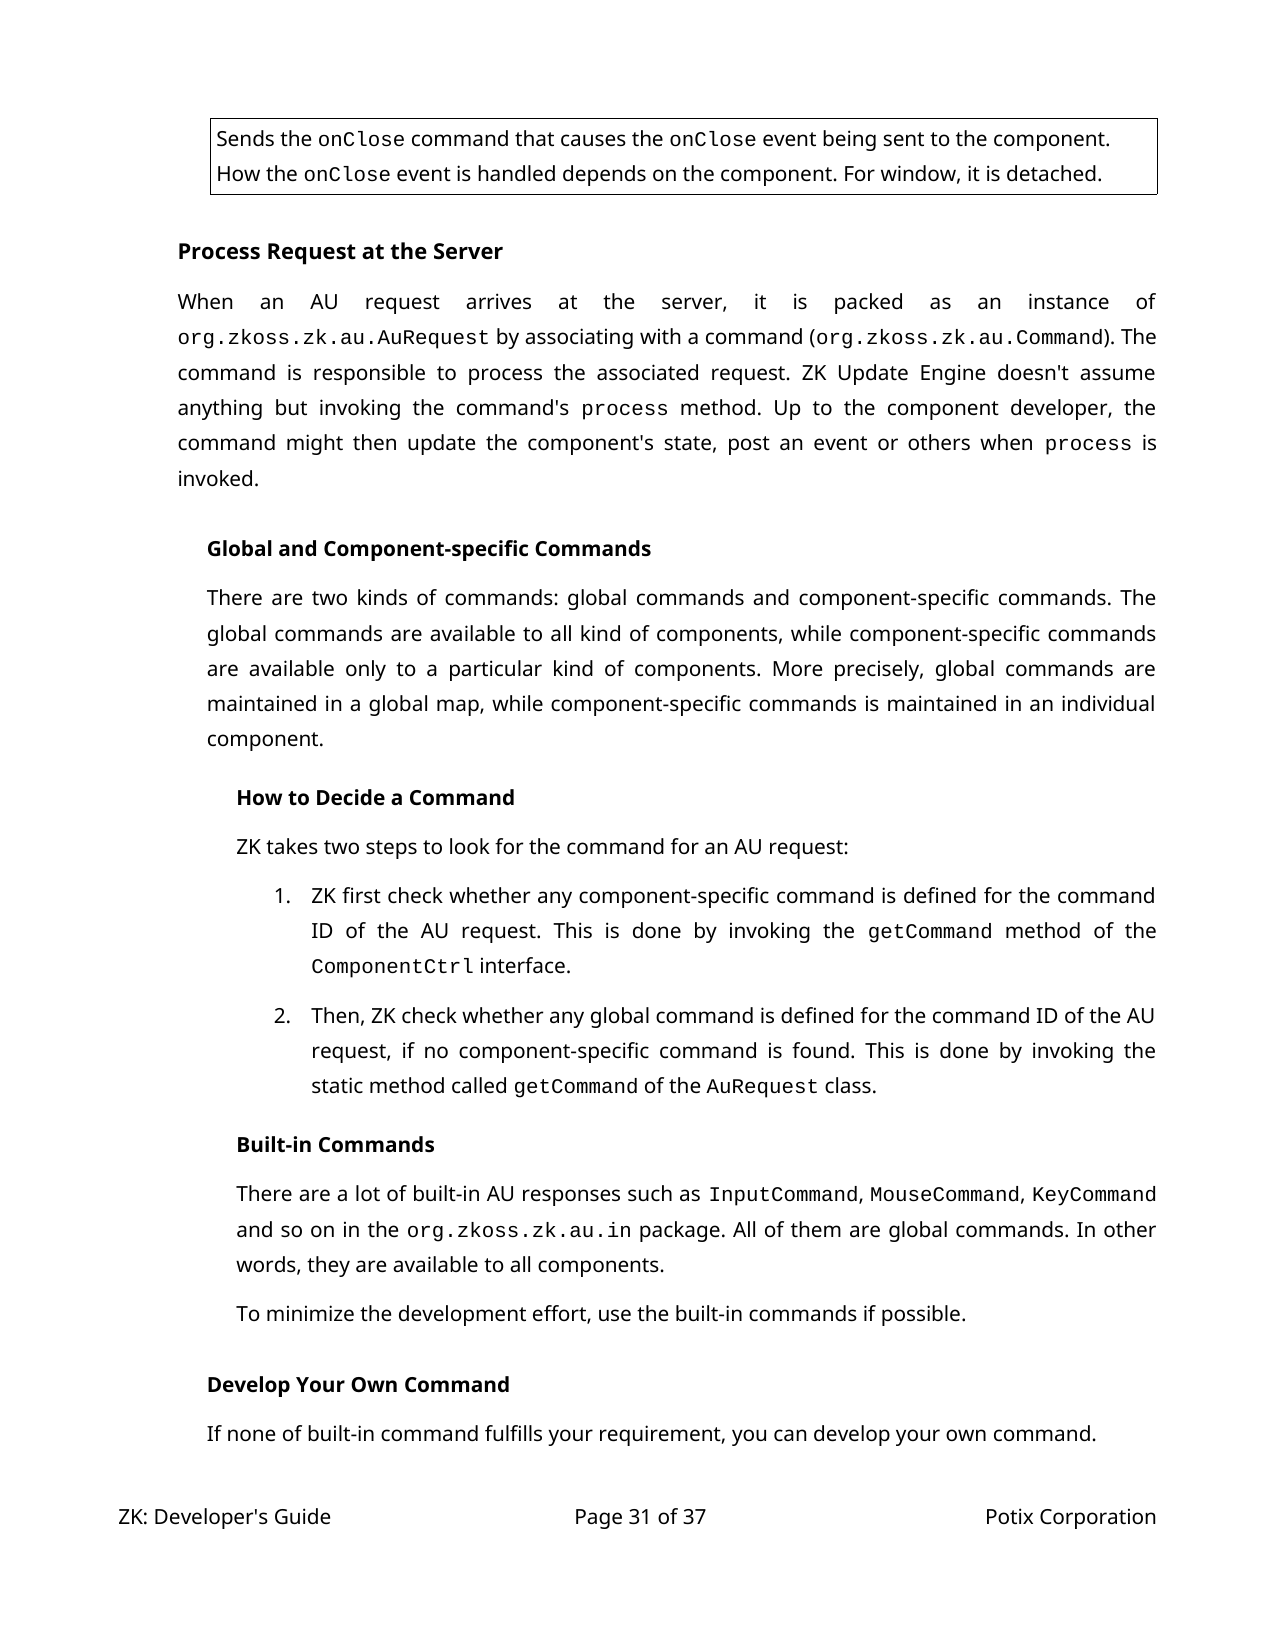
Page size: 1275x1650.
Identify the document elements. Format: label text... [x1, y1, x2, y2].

subtitle Develop Your Own Command [207, 1370, 1157, 1398]
subtitle Built-in Commands [236, 1131, 1157, 1159]
text To minimize the development effort, use the built-in commands if possible. [236, 1299, 1157, 1327]
list Then, ZK check whether any global command is defined for the command ID of the AU request, if no component-specific command is found. This is done by invoking the static method called getCommand of the AuRequest class. [274, 1001, 1157, 1100]
text If none of built-in command fulfills your requirement, you can develop your own command. [207, 1419, 1157, 1447]
text There are a lot of built-in AU responses such as InputCommand, MouseCommand, KeyCommand and so on in the org.zkoss.zk.au.in package. All of them are global commands. In other words, they are available to all components. [236, 1179, 1157, 1279]
list ZK first check whether any component-specific command is defined for the command ID of the AU request. This is done by invoking the getCommand method of the ComponentCtrl interface. [274, 881, 1157, 980]
subtitle How to Decide a Command [236, 783, 1157, 811]
subtitle Process Request at the Server [177, 236, 1157, 266]
text There are two kinds of commands: global commands and component-specific commands. The global commands are available to all kind of components, while component-specific commands are available only to a particular kind of components. More precisely, global commands are maintained in a global map, while component-specific commands is maintained in an individual component. [207, 583, 1157, 752]
text ZK takes two steps to look for the command for an AU request: [236, 832, 1157, 860]
table_cell Sends the onClose command that causes the onClose event being sent to the component. How the onClose event is handled depends on the component. For window, it is detached. [211, 119, 1157, 194]
text When an AU request arrives at the server, it is packed as an instance of org.zkoss.zk.au.AuRequest by associating with a command (org.zkoss.zk.au.Command). The command is responsible to process the associated request. ZK Update Engine doesn't assume anything but invoking the command's process method. Up to the component developer, the command might then update the component's state, post an event or others when process is invoked. [177, 287, 1157, 492]
subtitle Global and Component-specific Commands [207, 534, 1157, 563]
